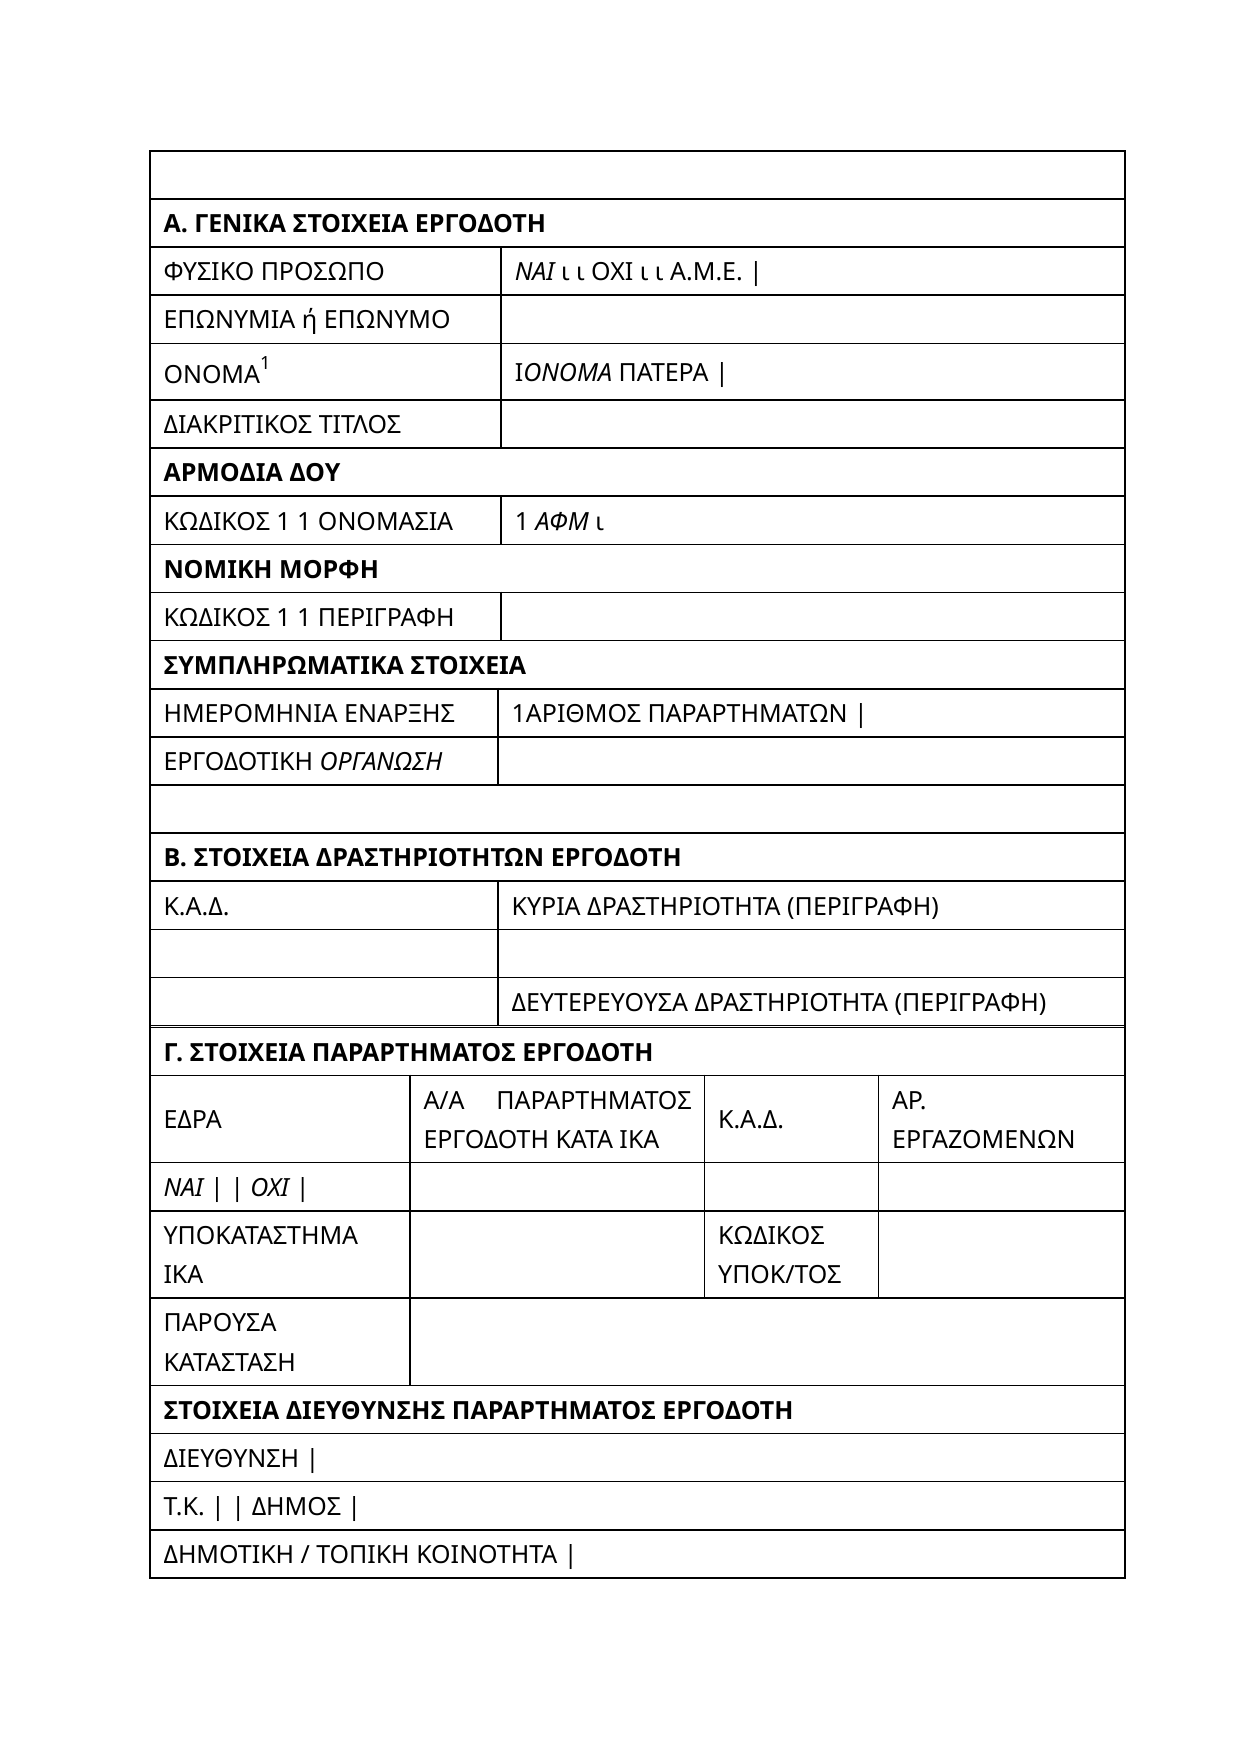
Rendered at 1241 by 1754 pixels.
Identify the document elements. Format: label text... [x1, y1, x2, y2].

table_cell [502, 401, 1124, 447]
table_cell Κ.Α.Δ. [705, 1076, 878, 1162]
table_cell ΝΑΙ ι ι ΟΧΙ ι ι Α.Μ.Ε. | [502, 248, 1124, 294]
table_cell Β. ΣΤΟΙΧΕΙΑ ΔΡΑΣΤΗΡΙΟΤΗΤΩΝ ΕΡΓΟΔΟΤΗ [151, 834, 1124, 880]
table_cell ΕΔΡΑ [151, 1076, 409, 1162]
table_cell [151, 786, 1124, 832]
table_cell ΚΥΡΙΑ ΔΡΑΣΤΗΡΙΟΤΗΤΑ (ΠΕΡΙΓΡΑΦΗ) [499, 882, 1124, 928]
table_cell ΙΟΝΟΜΑ ΠΑΤΕΡΑ | [502, 344, 1124, 399]
table_cell ΣΥΜΠΛΗΡΩΜΑΤΙΚΑ ΣΤΟΙΧΕΙΑ [151, 641, 1124, 688]
table_cell ΠΑΡΟΥΣΑ ΚΑΤΑΣΤΑΣΗ [151, 1299, 409, 1384]
table_cell ΕΠΩΝΥΜΙΑ ή ΕΠΩΝΥΜΟ [151, 296, 500, 342]
table_cell 1ΑΡΙΘΜΟΣ ΠΑΡΑΡΤΗΜΑΤΩΝ | [499, 690, 1124, 736]
table_cell ΔΗΜΟΤΙΚΗ / ΤΟΠΙΚΗ ΚΟΙΝΟΤΗΤΑ | [151, 1531, 1124, 1577]
table_cell ΣΤΟΙΧΕΙΑ ΔΙΕΥΘΥΝΣΗΣ ΠΑΡΑΡΤΗΜΑΤΟΣ ΕΡΓΟΔΟΤΗ [151, 1386, 1124, 1433]
table_cell Τ.Κ. | | ΔΗΜΟΣ | [151, 1482, 1124, 1529]
table_cell Κ.Α.Δ. [151, 882, 497, 928]
table_cell [705, 1163, 878, 1210]
table_cell ΟΝΟΜΑ1 [151, 344, 500, 399]
table_cell [411, 1212, 704, 1297]
table_cell ΑΡΜΟΔΙΑ ΔΟΥ [151, 449, 1124, 495]
table_cell ΝΑΙ | | ΟΧΙ | [151, 1163, 409, 1210]
table_cell [499, 738, 1124, 784]
table_cell ΥΠΟΚΑΤΑΣΤΗΜΑ ΙΚΑ [151, 1212, 409, 1297]
table_cell [151, 930, 497, 977]
table_cell [879, 1163, 1124, 1210]
table_cell 1 ΑΦΜ ι [502, 497, 1124, 543]
table_header Γ. ΣΤΟΙΧΕΙΑ ΠΑΡΑΡΤΗΜΑΤΟΣ ΕΡΓΟΔΟΤΗ [151, 1028, 1124, 1074]
table_cell Α. ΓΕΝΙΚΑ ΣΤΟΙΧΕΙΑ ΕΡΓΟΔΟΤΗ [151, 200, 1124, 246]
table_cell ΝΟΜΙΚΗ ΜΟΡΦΗ [151, 545, 1124, 592]
table_cell ΚΩΔΙΚΟΣ 1 1 ΟΝΟΜΑΣΙΑ [151, 497, 500, 543]
table_cell ΔΙΑΚΡΙΤΙΚΟΣ ΤΙΤΛΟΣ [151, 401, 500, 447]
table_cell [502, 593, 1124, 640]
table_cell [499, 930, 1124, 977]
table_cell ΚΩΔΙΚΟΣ 1 1 ΠΕΡΙΓΡΑΦΗ [151, 593, 500, 640]
table_cell [411, 1163, 704, 1210]
table_cell [411, 1299, 1124, 1384]
table_cell [879, 1212, 1124, 1297]
table_cell [151, 152, 1124, 198]
table_cell [151, 978, 497, 1025]
table_cell ΔΙΕΥΘΥΝΣΗ | [151, 1434, 1124, 1481]
table_cell [502, 296, 1124, 342]
table_cell ΕΡΓΟΔΟΤΙΚΗ ΟΡΓΑΝΩΣΗ [151, 738, 497, 784]
table_cell ΚΩΔΙΚΟΣ ΥΠΟΚ/ΤΟΣ [705, 1212, 878, 1297]
table_cell ΗΜΕΡΟΜΗΝΙΑ ΕΝΑΡΞΗΣ [151, 690, 497, 736]
table_cell Α/Α ΠΑΡΑΡΤΗΜΑΤΟΣ ΕΡΓΟΔΟΤΗ ΚΑΤΑ ΙΚΑ [411, 1076, 704, 1162]
table_cell ΑΡ. ΕΡΓΑΖΟΜΕΝΩΝ [879, 1076, 1124, 1162]
table_cell ΦΥΣΙΚΟ ΠΡΟΣΩΠΟ [151, 248, 500, 294]
table_cell ΔΕΥΤΕΡΕΥΟΥΣΑ ΔΡΑΣΤΗΡΙΟΤΗΤΑ (ΠΕΡΙΓΡΑΦΗ) [499, 978, 1124, 1025]
